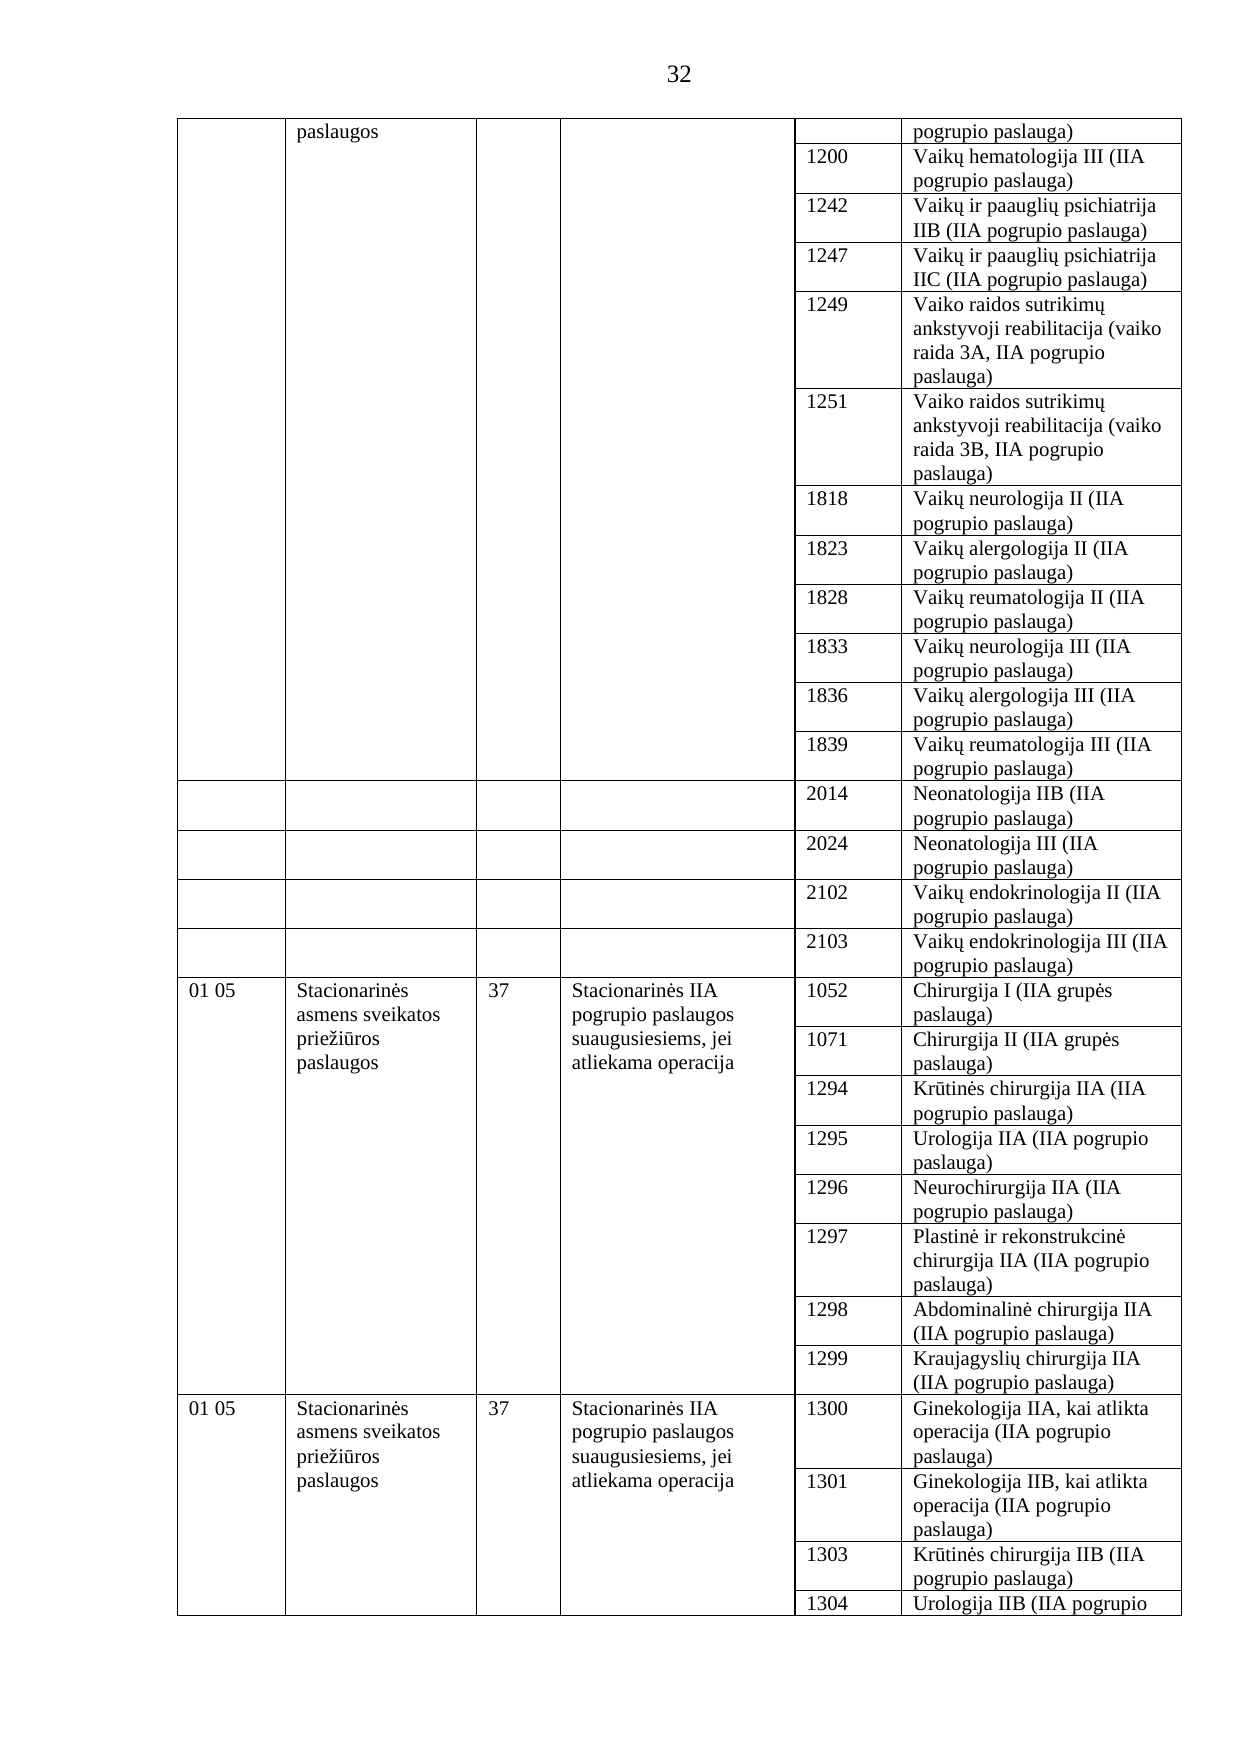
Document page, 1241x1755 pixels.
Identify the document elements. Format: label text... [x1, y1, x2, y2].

table_cell paslaugos [286, 119, 476, 780]
table_cell Vaikų endokrinologija II (IIA pogrupio paslauga) [902, 880, 1181, 928]
table_cell 37 [477, 1395, 560, 1615]
table_cell [477, 831, 560, 879]
table_cell Stacionarinės IIA pogrupio paslaugos suaugusiesiems, jei atliekama operacija [561, 1395, 794, 1615]
table_cell 1833 [796, 634, 901, 682]
table_cell [561, 880, 794, 928]
table_cell 1296 [796, 1175, 901, 1223]
table_cell Vaiko raidos sutrikimų ankstyvoji reabilitacija (vaiko raida 3B, IIA pogrupio paslauga) [902, 389, 1181, 485]
table_cell Urologija IIA (IIA pogrupio paslauga) [902, 1126, 1181, 1174]
table_cell [796, 119, 901, 143]
table_cell 01 05 [178, 1395, 285, 1615]
table_cell [477, 781, 560, 829]
table_cell Vaikų reumatologija II (IIA pogrupio paslauga) [902, 585, 1181, 633]
table_cell [477, 880, 560, 928]
table_cell 1304 [796, 1591, 901, 1615]
table_cell [178, 880, 285, 928]
table_cell Ginekologija IIA, kai atlikta operacija (IIA pogrupio paslauga) [902, 1395, 1181, 1468]
table_cell 1301 [796, 1469, 901, 1541]
table_cell 1294 [796, 1076, 901, 1124]
table_cell Vaiko raidos sutrikimų ankstyvoji reabilitacija (vaiko raida 3A, IIA pogrupio paslauga) [902, 292, 1181, 388]
table_cell pogrupio paslauga) [902, 119, 1181, 143]
table_cell Neonatologija III (IIA pogrupio paslauga) [902, 831, 1181, 879]
table_cell [561, 831, 794, 879]
table_cell Vaikų ir paauglių psichiatrija IIC (IIA pogrupio paslauga) [902, 243, 1181, 291]
table_cell Vaikų neurologija III (IIA pogrupio paslauga) [902, 634, 1181, 682]
table_cell 1818 [796, 486, 901, 534]
table_cell 2102 [796, 880, 901, 928]
table_cell [561, 119, 794, 780]
table_cell [286, 929, 476, 977]
table_cell Krūtinės chirurgija IIA (IIA pogrupio paslauga) [902, 1076, 1181, 1124]
table_cell Kraujagyslių chirurgija IIA (IIA pogrupio paslauga) [902, 1346, 1181, 1394]
table_cell [286, 831, 476, 879]
table_cell Vaikų endokrinologija III (IIA pogrupio paslauga) [902, 929, 1181, 977]
table_cell 2014 [796, 781, 901, 829]
table_cell 1297 [796, 1224, 901, 1296]
table_cell 1828 [796, 585, 901, 633]
table_cell Neurochirurgija IIA (IIA pogrupio paslauga) [902, 1175, 1181, 1223]
table_cell Vaikų alergologija III (IIA pogrupio paslauga) [902, 683, 1181, 731]
table_cell [286, 781, 476, 829]
table_cell [178, 831, 285, 879]
table_cell Vaikų alergologija II (IIA pogrupio paslauga) [902, 536, 1181, 584]
table_cell [477, 119, 560, 780]
table_cell 1839 [796, 732, 901, 780]
table_cell 1295 [796, 1126, 901, 1174]
table_cell 1303 [796, 1542, 901, 1590]
table_cell [178, 781, 285, 829]
table_cell 1242 [796, 194, 901, 242]
table_cell Chirurgija II (IIA grupės paslauga) [902, 1027, 1181, 1075]
table_cell [477, 929, 560, 977]
table_cell [561, 781, 794, 829]
table_cell 1249 [796, 292, 901, 388]
table_cell Vaikų neurologija II (IIA pogrupio paslauga) [902, 486, 1181, 534]
table_cell Plastinė ir rekonstrukcinė chirurgija IIA (IIA pogrupio paslauga) [902, 1224, 1181, 1296]
table_cell Stacionarinės IIA pogrupio paslaugos suaugusiesiems, jei atliekama operacija [561, 978, 794, 1394]
table_cell Neonatologija IIB (IIA pogrupio paslauga) [902, 781, 1181, 829]
table_cell Krūtinės chirurgija IIB (IIA pogrupio paslauga) [902, 1542, 1181, 1590]
table_cell Stacionarinės asmens sveikatos priežiūros paslaugos [286, 1395, 476, 1615]
table_cell 37 [477, 978, 560, 1394]
table_cell 1298 [796, 1297, 901, 1345]
table_cell 1823 [796, 536, 901, 584]
table_cell 1052 [796, 978, 901, 1026]
table_cell 01 05 [178, 978, 285, 1394]
table_cell 2024 [796, 831, 901, 879]
table_cell Stacionarinės asmens sveikatos priežiūros paslaugos [286, 978, 476, 1394]
table_cell 1071 [796, 1027, 901, 1075]
table_cell [178, 929, 285, 977]
table_cell Abdominalinė chirurgija IIA (IIA pogrupio paslauga) [902, 1297, 1181, 1345]
table_cell 1299 [796, 1346, 901, 1394]
table_cell 1836 [796, 683, 901, 731]
table_cell Vaikų reumatologija III (IIA pogrupio paslauga) [902, 732, 1181, 780]
table_cell 1251 [796, 389, 901, 485]
table_cell [561, 929, 794, 977]
table_cell Urologija IIB (IIA pogrupio [902, 1591, 1181, 1615]
table_cell Vaikų ir paauglių psichiatrija IIB (IIA pogrupio paslauga) [902, 194, 1181, 242]
table_cell 1300 [796, 1395, 901, 1468]
table_cell Chirurgija I (IIA grupės paslauga) [902, 978, 1181, 1026]
table_cell 1247 [796, 243, 901, 291]
table_cell 1200 [796, 144, 901, 192]
table_cell [178, 119, 285, 780]
table_cell 2103 [796, 929, 901, 977]
table_cell Vaikų hematologija III (IIA pogrupio paslauga) [902, 144, 1181, 192]
table_cell [286, 880, 476, 928]
table_cell Ginekologija IIB, kai atlikta operacija (IIA pogrupio paslauga) [902, 1469, 1181, 1541]
